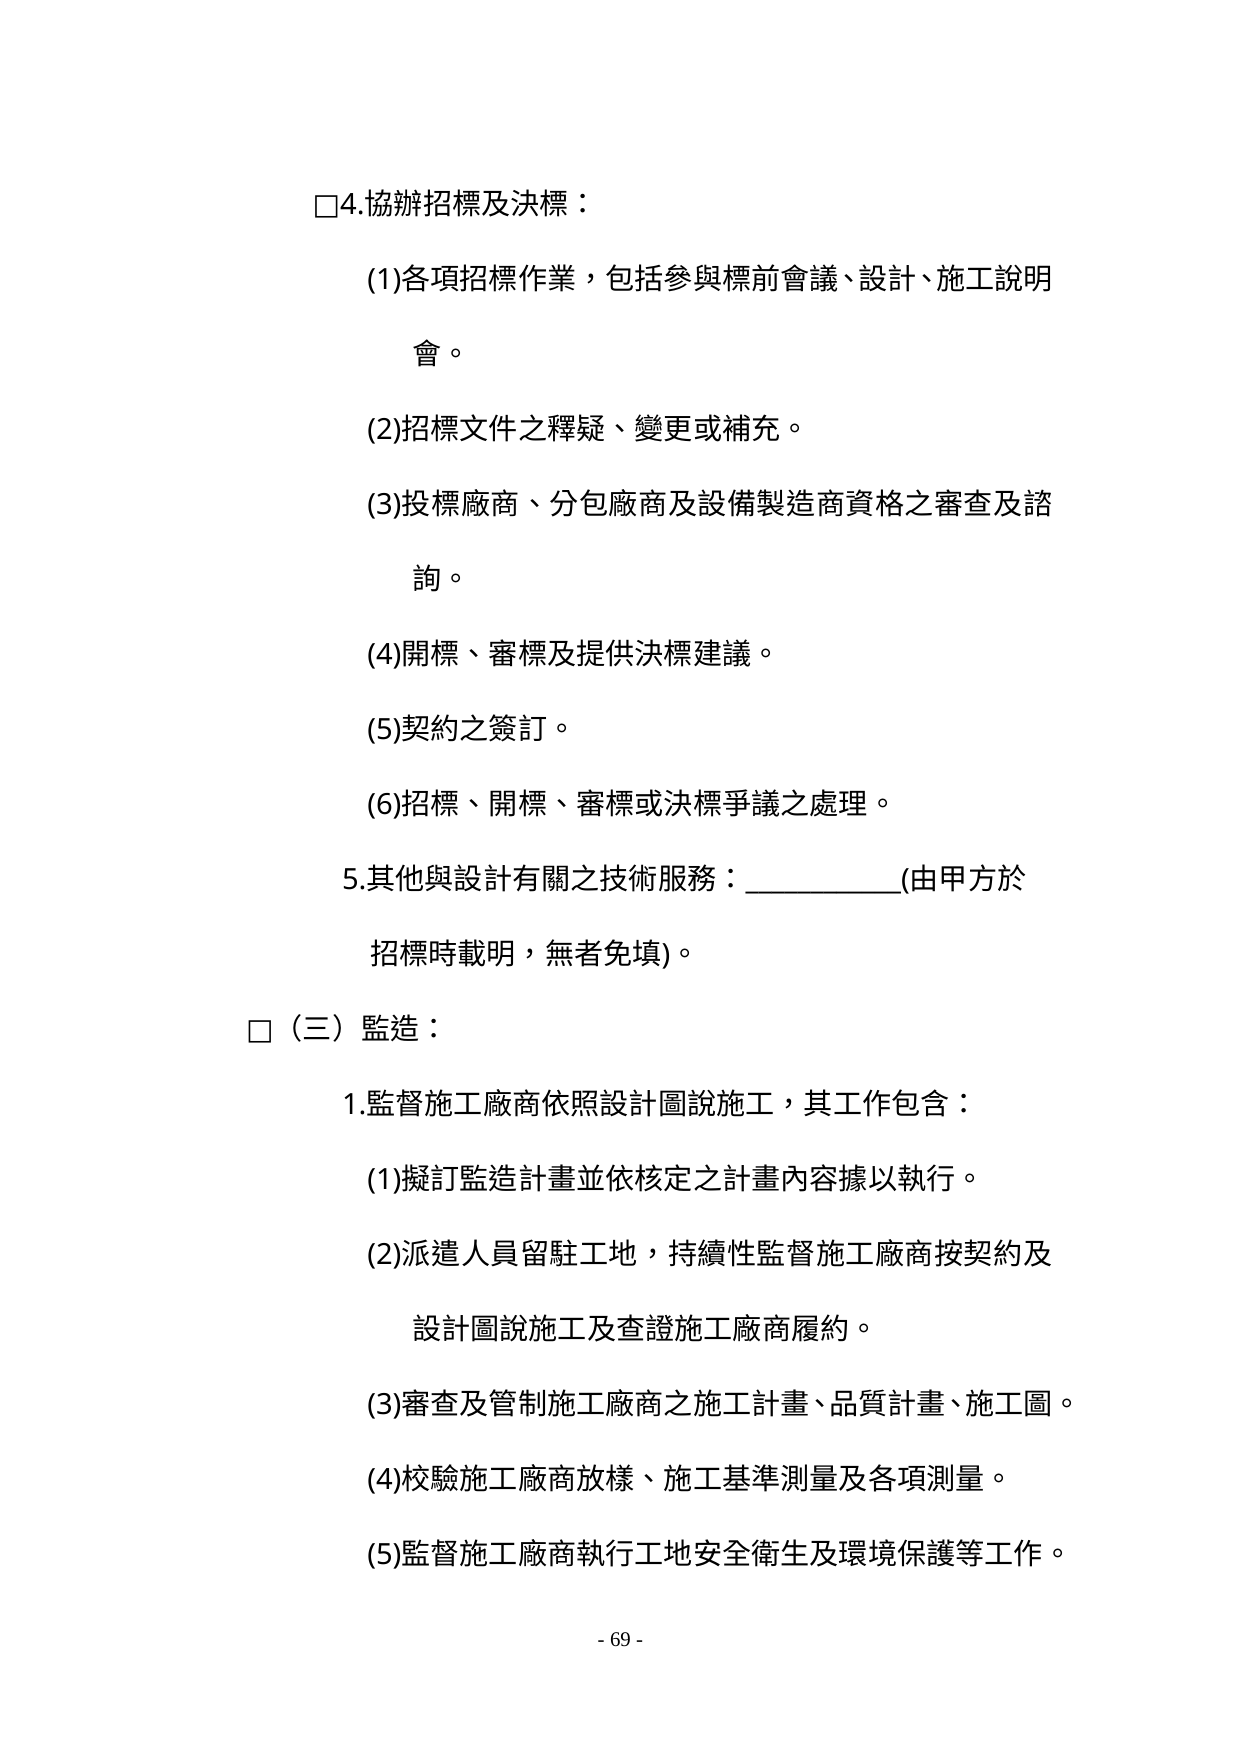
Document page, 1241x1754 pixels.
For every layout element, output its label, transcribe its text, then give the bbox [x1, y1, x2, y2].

text (2)招標文件之釋疑、變更或補充。 [367, 389, 1053, 464]
text □（三）監造： [187, 989, 1053, 1064]
text (6)招標、開標、審標或決標爭議之處理。 [367, 764, 1053, 839]
text (1)各項招標作業，包括參與標前會議、設計、施工說明會。 [367, 239, 1053, 389]
text (5)契約之簽訂。 [367, 689, 1053, 764]
text (1)擬訂監造計畫並依核定之計畫內容據以執行。 [367, 1139, 1053, 1214]
text (3)投標廠商、分包廠商及設備製造商資格之審查及諮詢。 [367, 464, 1053, 614]
text 1.監督施工廠商依照設計圖說施工，其工作包含： [342, 1064, 1053, 1139]
text (4)開標、審標及提供決標建議。 [367, 614, 1053, 689]
text (4)校驗施工廠商放樣、施工基準測量及各項測量。 [367, 1439, 1053, 1514]
text 5.其他與設計有關之技術服務：____________(由甲方於招標時載明，無者免填)。 [342, 839, 1053, 989]
text (3)審查及管制施工廠商之施工計畫、品質計畫、施工圖。 [367, 1364, 1053, 1439]
text □4.協辦招標及決標： [312, 164, 1053, 239]
text (2)派遣人員留駐工地，持續性監督施工廠商按契約及設計圖說施工及查證施工廠商履約。 [367, 1214, 1053, 1364]
text (5)監督施工廠商執行工地安全衛生及環境保護等工作。 [367, 1514, 1053, 1589]
